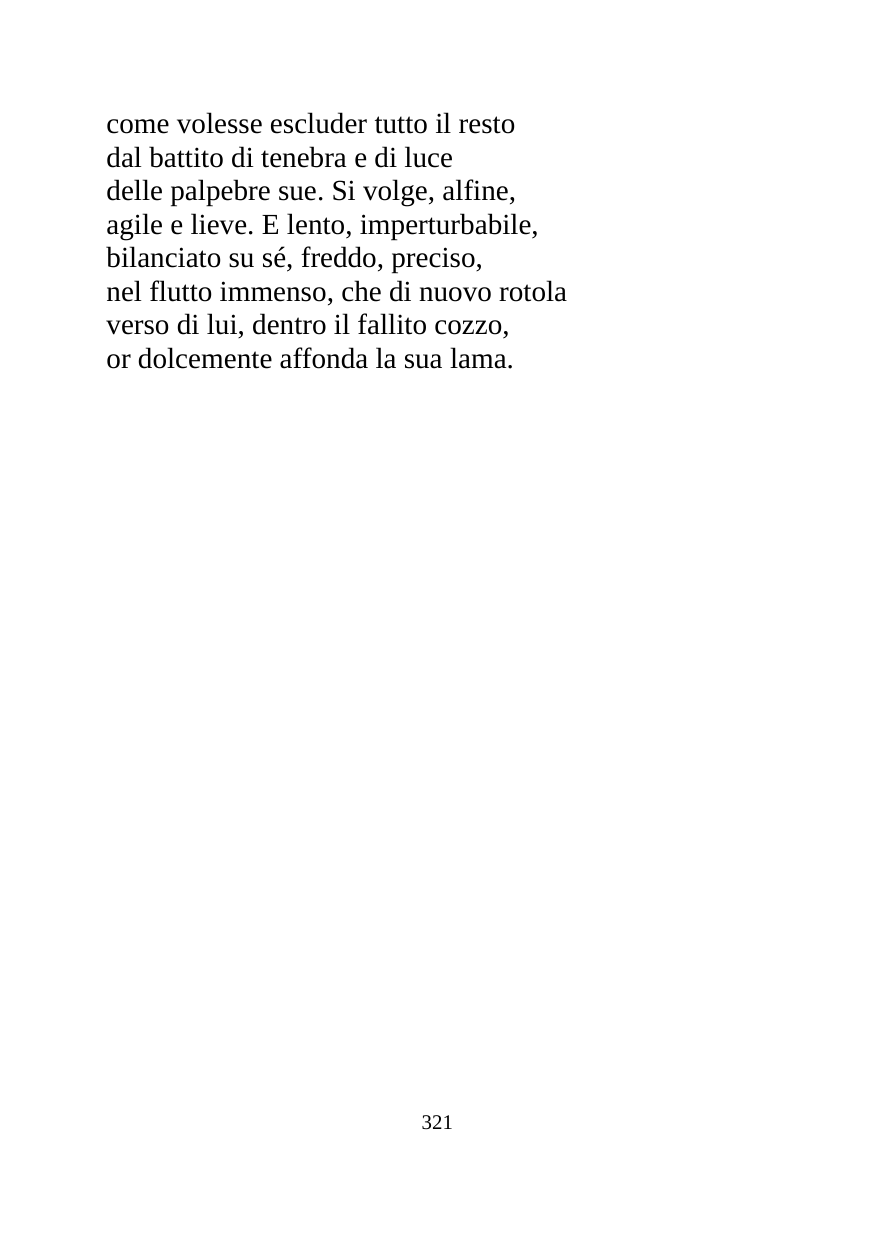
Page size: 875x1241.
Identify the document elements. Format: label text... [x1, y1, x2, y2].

text come volesse escluder tutto il resto dal battito di tenebra e di luce delle palpebre sue. Si volge, alfine, agile e lieve. E lento, imperturbabile, bilanciato su sé, freddo, preciso, nel flutto immenso, che di nuovo rotola verso di lui, dentro il fallito cozzo, or dolcemente affonda la sua lama. [106, 106, 768, 374]
